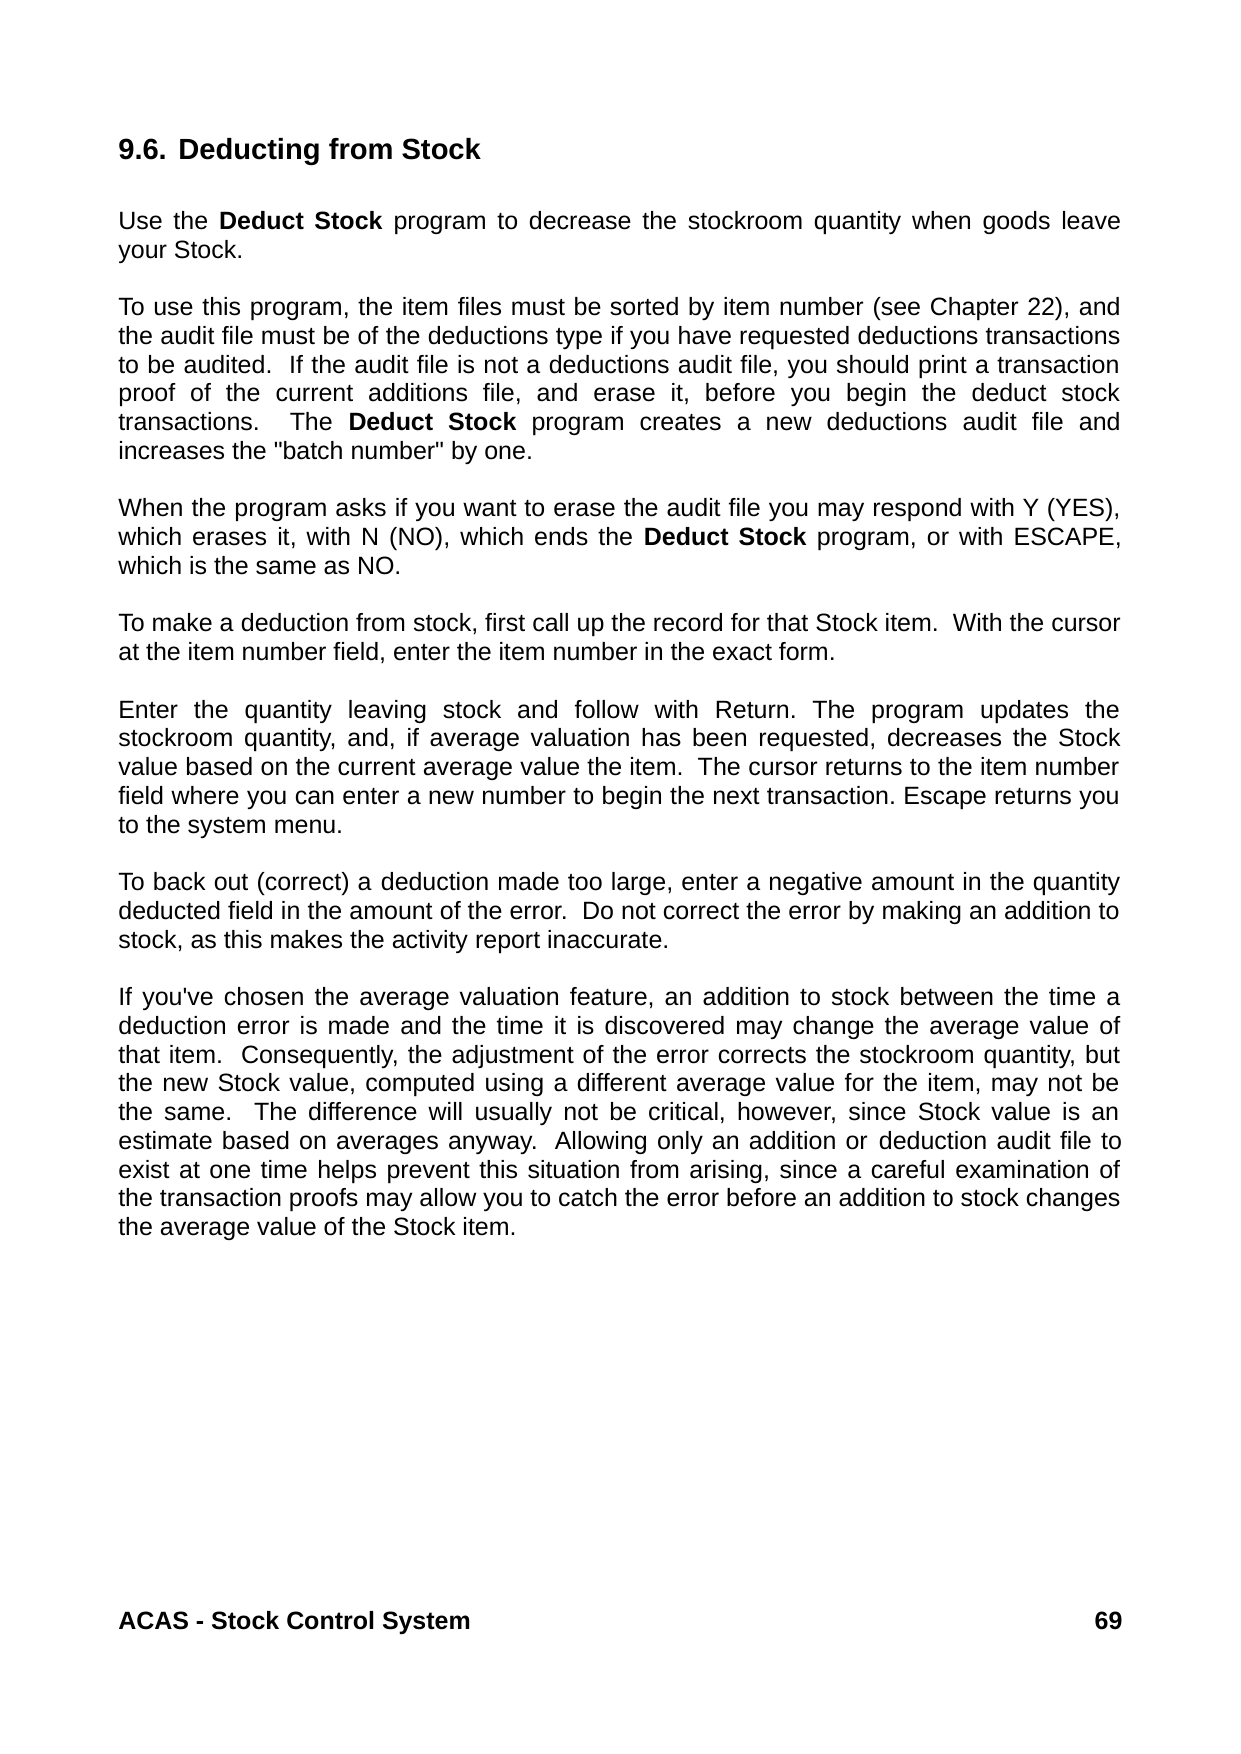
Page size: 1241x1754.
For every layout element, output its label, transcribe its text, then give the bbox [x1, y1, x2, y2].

text To make a deduction from stock, first call up the record for that Stock item. With the cursor at the item number field, enter the item number in the exact form. [118, 608, 1122, 666]
subtitle Deducting from Stock [118, 132, 1122, 165]
text To back out (correct) a deduction made too large, enter a negative amount in the quantity deducted field in the amount of the error. Do not correct the error by making an addition to stock, as this makes the activity report inaccurate. [118, 867, 1122, 953]
text Enter the quantity leaving stock and follow with Return. The program updates the stockroom quantity, and, if average valuation has been requested, decreases the Stock value based on the current average value the item. The cursor returns to the item number field where you can enter a new number to begin the next transaction. Escape returns you to the system menu. [118, 695, 1122, 838]
text When the program asks if you want to erase the audit file you may respond with Y (YES), which erases it, with N (NO), which ends the Deduct Stock program, or with ESCAPE, which is the same as NO. [118, 493, 1122, 580]
text To use this program, the item files must be sorted by item number (see Chapter 22), and the audit file must be of the deductions type if you have requested deductions transactions to be audited. If the audit file is not a deductions audit file, you should print a transaction proof of the current additions file, and erase it, before you begin the deduct stock transactions. The Deduct Stock program creates a new deductions audit file and increases the "batch number" by one. [118, 292, 1122, 465]
text If you've chosen the average valuation feature, an addition to stock between the time a deduction error is made and the time it is discovered may change the average value of that item. Consequently, the adjustment of the error corrects the stockroom quantity, but the new Stock value, computed using a different average value for the item, may not be the same. The difference will usually not be critical, however, since Stock value is an estimate based on averages anyway. Allowing only an addition or deduction audit file to exist at one time helps prevent this situation from arising, since a careful examination of the transaction proofs may allow you to catch the error before an addition to stock changes the average value of the Stock item. [118, 982, 1122, 1241]
text Use the Deduct Stock program to decrease the stockroom quantity when goods leave your Stock. [118, 206, 1122, 263]
